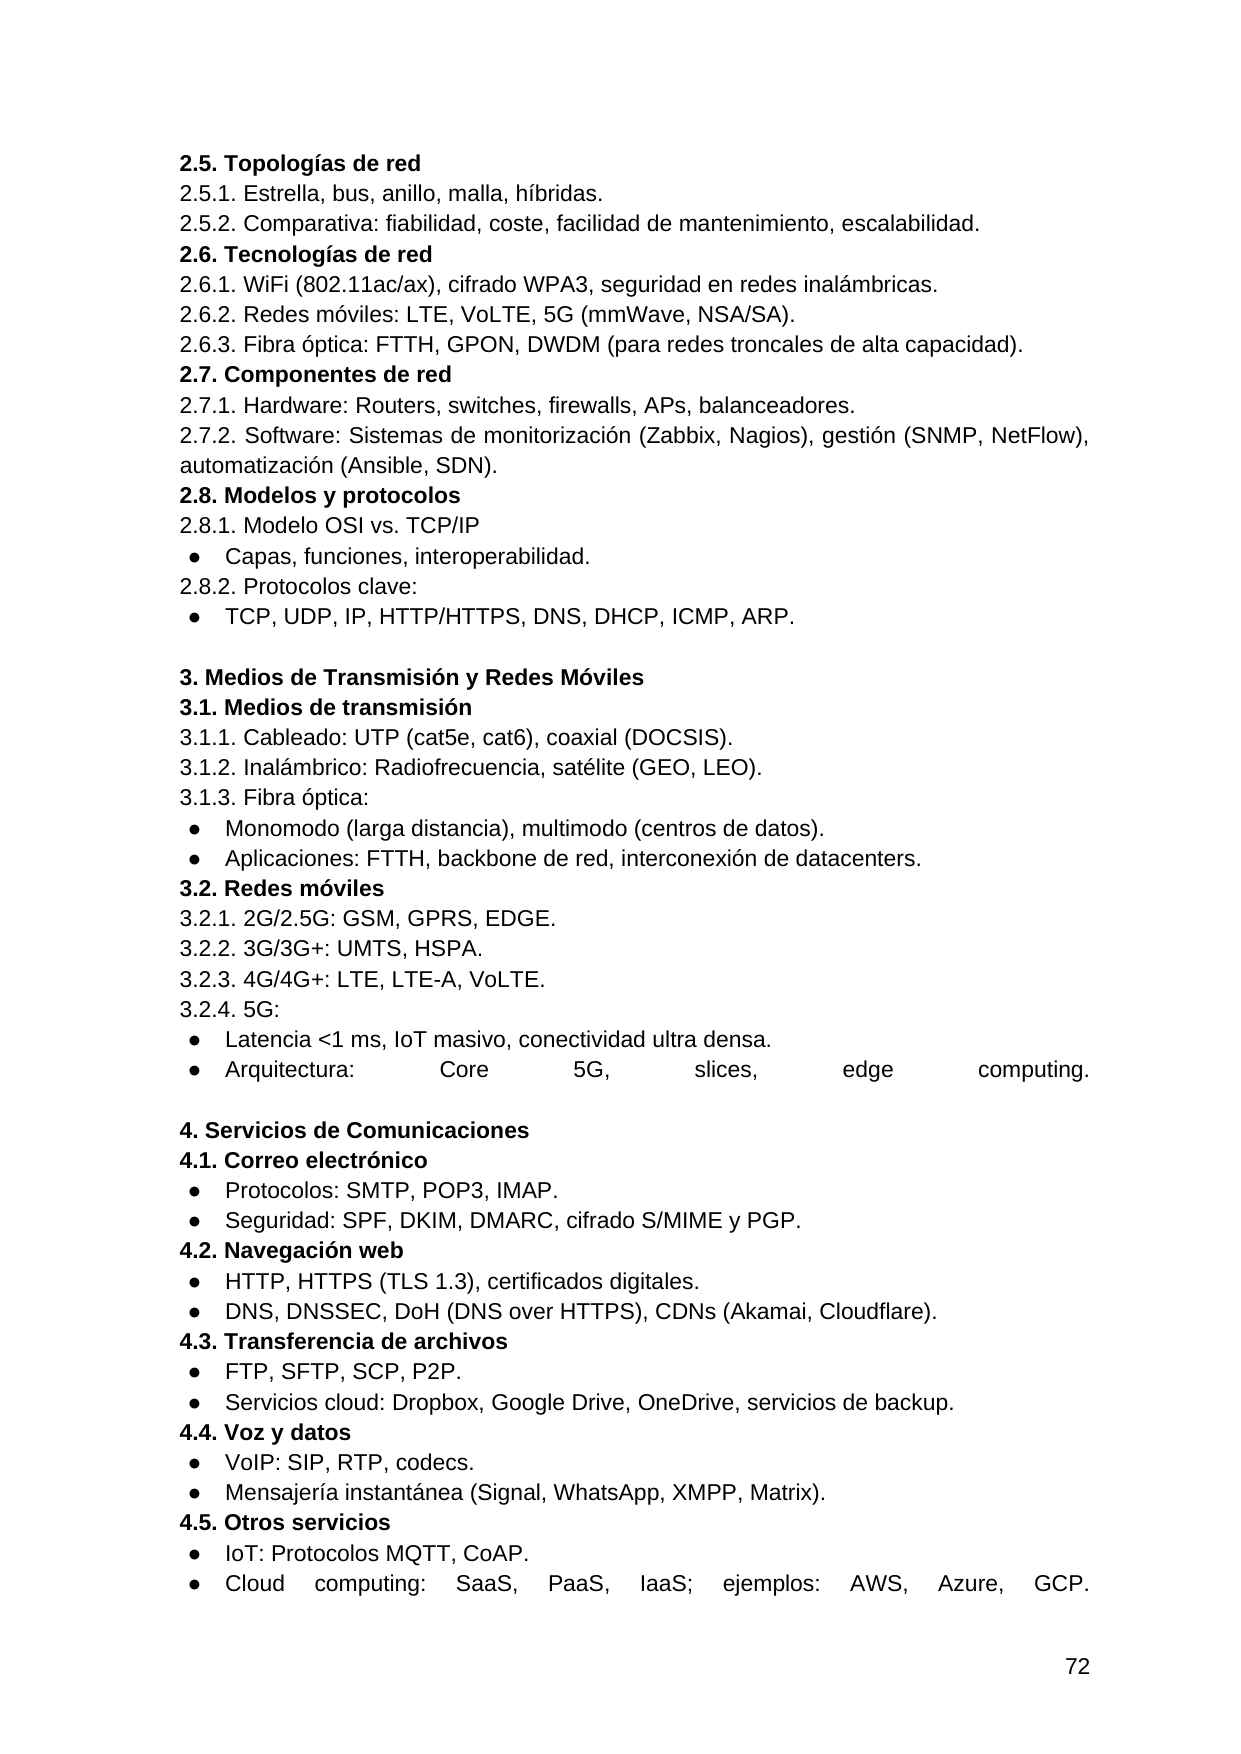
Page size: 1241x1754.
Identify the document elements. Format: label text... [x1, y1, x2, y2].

text 2.6.2. Redes móviles: LTE, VoLTE, 5G (mmWave, NSA/SA). [179, 301, 1090, 327]
text 4.2. Navegación web [179, 1237, 1090, 1264]
list Capas, funciones, interoperabilidad. [187, 543, 1090, 569]
list Latencia <1 ms, IoT masivo, conectividad ultra densa. [187, 1026, 1090, 1052]
text 3.2.1. 2G/2.5G: GSM, GPRS, EDGE. [179, 905, 1090, 932]
text 2.6.3. Fibra óptica: FTTH, GPON, DWDM (para redes troncales de alta capacidad). [179, 331, 1090, 358]
text 2.5. Topologías de red [179, 150, 1090, 176]
text 3.1. Medios de transmisión [179, 694, 1090, 720]
text 4. Servicios de Comunicaciones [179, 1117, 1090, 1143]
text 3.1.3. Fibra óptica: [179, 784, 1090, 811]
list HTTP, HTTPS (TLS 1.3), certificados digitales. [187, 1268, 1090, 1294]
list TCP, UDP, IP, HTTP/HTTPS, DNS, DHCP, ICMP, ARP. [187, 603, 1090, 629]
list Mensajería instantánea (Signal, WhatsApp, XMPP, Matrix). [187, 1479, 1090, 1506]
list Arquitectura: Core 5G, slices, edge computing. [187, 1056, 1090, 1113]
text 2.5.2. Comparativa: fiabilidad, coste, facilidad de mantenimiento, escalabilidad. [179, 210, 1090, 237]
list Monomodo (larga distancia), multimodo (centros de datos). [187, 814, 1090, 841]
list Cloud computing: SaaS, PaaS, IaaS; ejemplos: AWS, Azure, GCP. [187, 1570, 1090, 1596]
text 3.2.4. 5G: [179, 996, 1090, 1022]
list VoIP: SIP, RTP, codecs. [187, 1449, 1090, 1475]
text 2.8.1. Modelo OSI vs. TCP/IP [179, 512, 1090, 539]
text 3.2. Redes móviles [179, 875, 1090, 901]
text 2.6.1. WiFi (802.11ac/ax), cifrado WPA3, seguridad en redes inalámbricas. [179, 271, 1090, 297]
text 3. Medios de Transmisión y Redes Móviles [179, 663, 1090, 690]
list Aplicaciones: FTTH, backbone de red, interconexión de datacenters. [187, 845, 1090, 871]
text 2.8.2. Protocolos clave: [179, 573, 1090, 599]
text 2.7.1. Hardware: Routers, switches, firewalls, APs, balanceadores. [179, 392, 1090, 418]
text 3.1.2. Inalámbrico: Radiofrecuencia, satélite (GEO, LEO). [179, 754, 1090, 781]
text 4.5. Otros servicios [179, 1509, 1090, 1536]
text 2.6. Tecnologías de red [179, 241, 1090, 267]
text 2.7. Componentes de red [179, 361, 1090, 388]
text 3.1.1. Cableado: UTP (cat5e, cat6), coaxial (DOCSIS). [179, 724, 1090, 750]
text 4.3. Transferencia de archivos [179, 1328, 1090, 1354]
text 2.5.1. Estrella, bus, anillo, malla, híbridas. [179, 180, 1090, 207]
text 4.4. Voz y datos [179, 1419, 1090, 1445]
text 2.7.2. Software: Sistemas de monitorización (Zabbix, Nagios), gestión (SNMP, NetFlow), automatización (Ansible, SDN). [179, 422, 1090, 478]
list DNS, DNSSEC, DoH (DNS over HTTPS), CDNs (Akamai, Cloudflare). [187, 1298, 1090, 1324]
text 3.2.3. 4G/4G+: LTE, LTE-A, VoLTE. [179, 966, 1090, 992]
text 2.8. Modelos y protocolos [179, 482, 1090, 509]
text 4.1. Correo electrónico [179, 1147, 1090, 1173]
list Seguridad: SPF, DKIM, DMARC, cifrado S/MIME y PGP. [187, 1207, 1090, 1234]
list IoT: Protocolos MQTT, CoAP. [187, 1539, 1090, 1566]
list FTP, SFTP, SCP, P2P. [187, 1358, 1090, 1385]
list Servicios cloud: Dropbox, Google Drive, OneDrive, servicios de backup. [187, 1388, 1090, 1415]
text 3.2.2. 3G/3G+: UMTS, HSPA. [179, 935, 1090, 962]
list Protocolos: SMTP, POP3, IMAP. [187, 1177, 1090, 1203]
